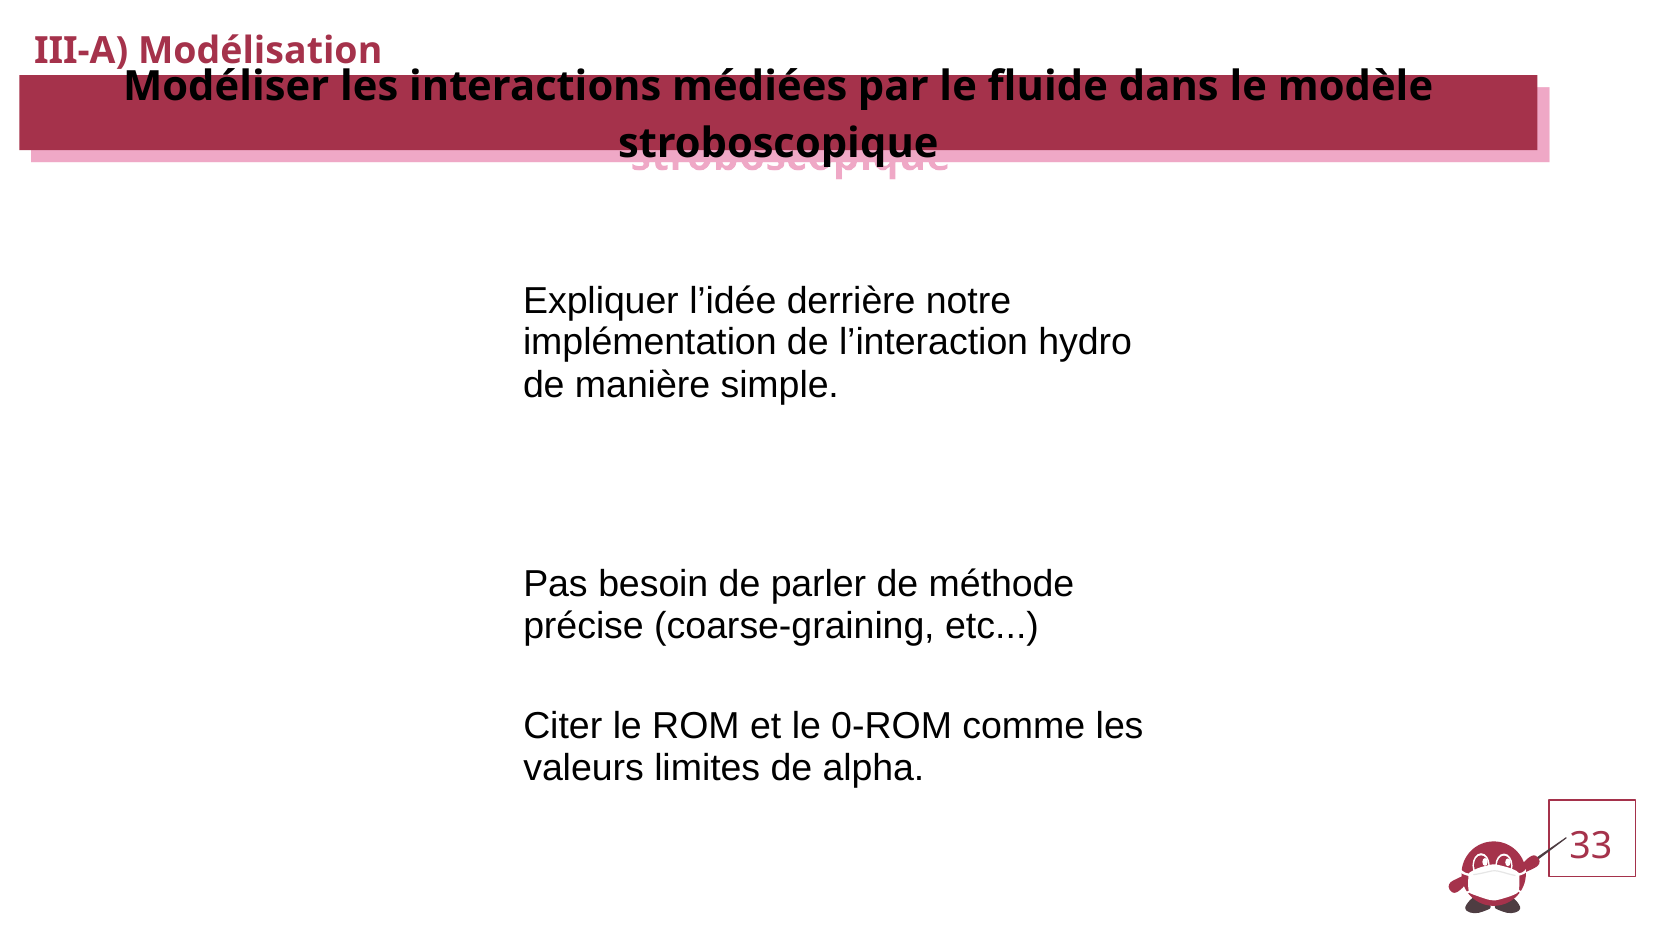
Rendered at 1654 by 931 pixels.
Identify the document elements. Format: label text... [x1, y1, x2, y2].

picture [1448, 799, 1637, 914]
text_box Modéliser les interactions médiées par le fluide dans le modèle stroboscopique [19, 75, 1538, 151]
text_box III-A) Modélisation [19, 16, 1238, 76]
text_box Expliquer l’idée derrière notre implémentation de l’interaction hydro de manière simple. [508, 271, 1163, 413]
text_box Citer le ROM et le 0-ROM comme les valeurs limites de alpha. [508, 696, 1163, 796]
text_box Pas besoin de parler de méthode précise (coarse-graining, etc...) [508, 555, 1163, 654]
text_box [1492, 811, 1654, 887]
